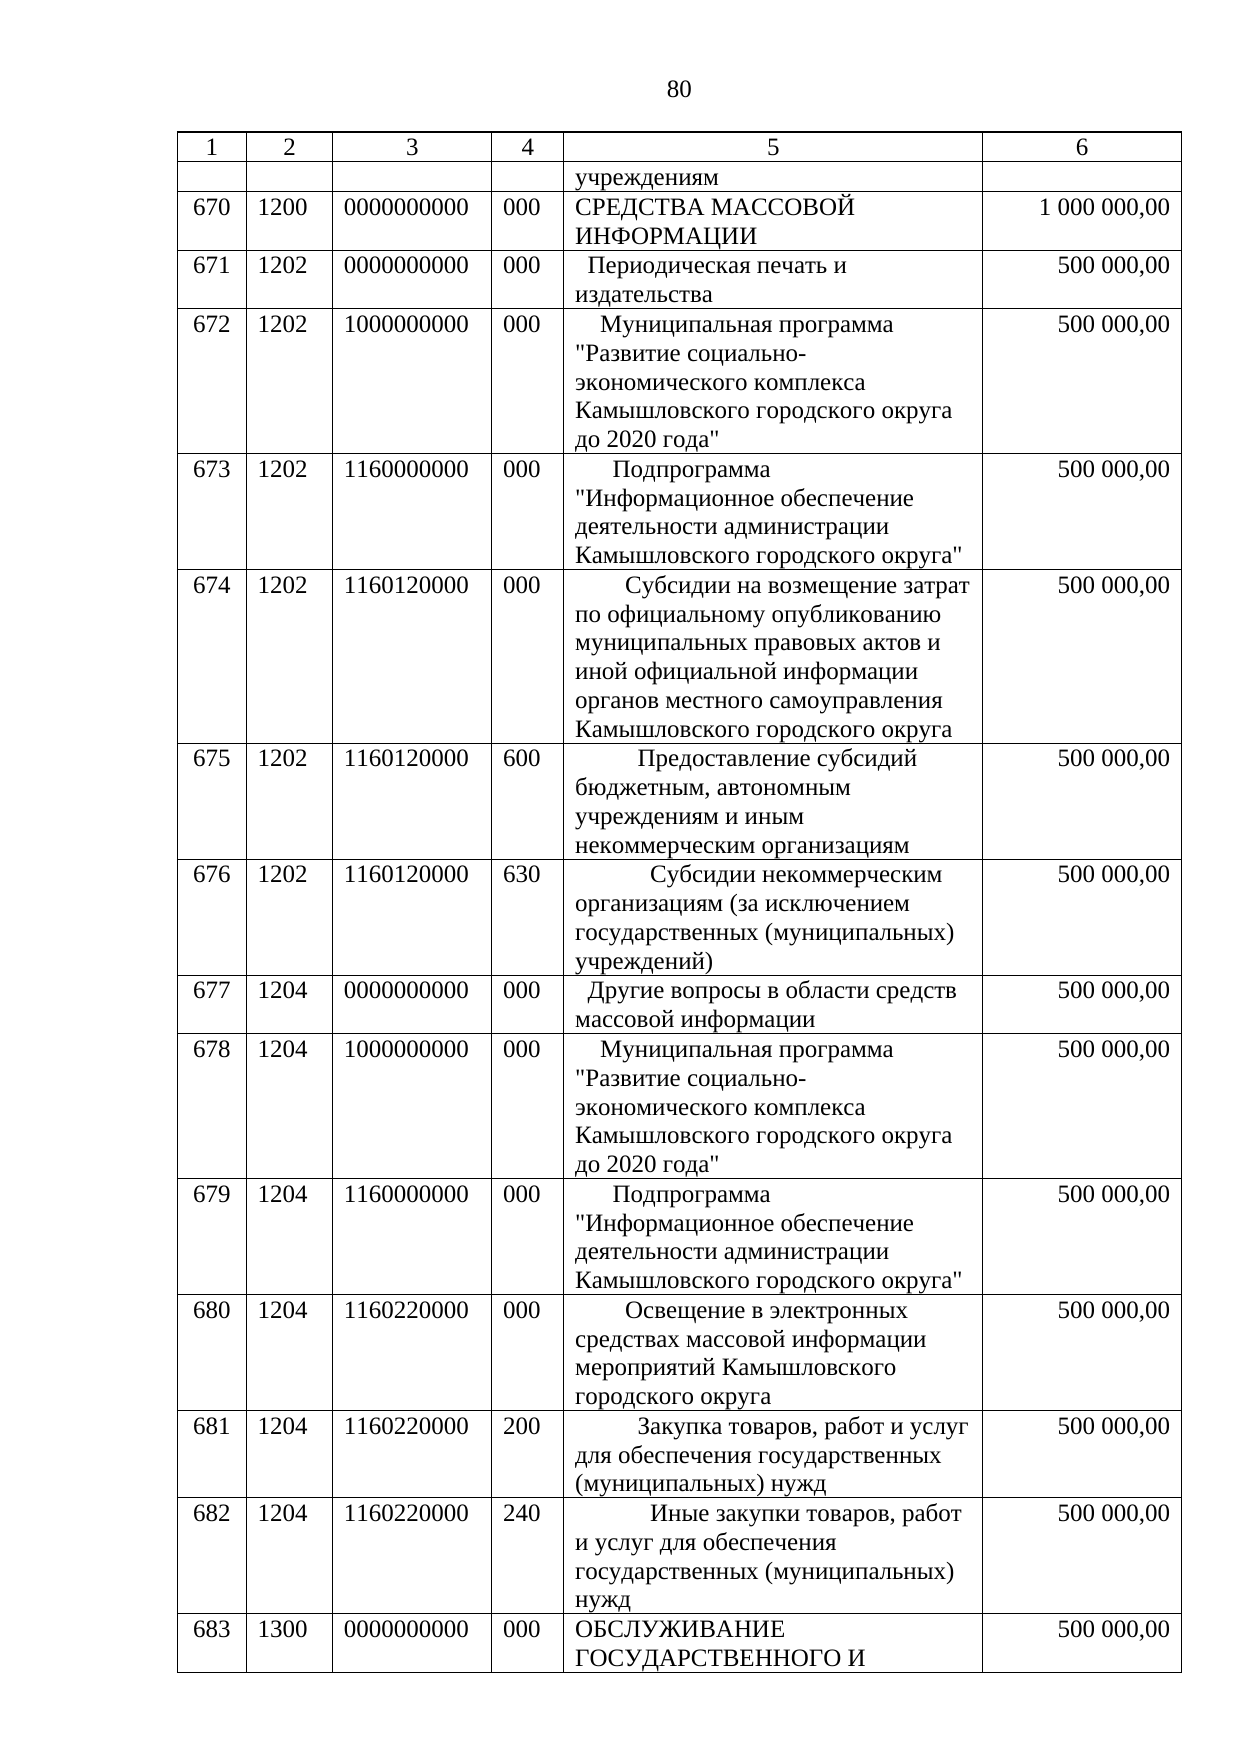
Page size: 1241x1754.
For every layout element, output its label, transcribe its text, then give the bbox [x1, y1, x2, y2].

table_cell 500 000,00 [983, 1614, 1181, 1672]
table_cell Муниципальная программа "Развитие социально-экономического комплекса Камышловского городского округа до 2020 года" [564, 309, 982, 453]
table_cell 000 [492, 251, 563, 308]
table_cell 600 [492, 744, 563, 858]
table_cell 1200 [247, 192, 332, 249]
table_cell 1204 [247, 1179, 332, 1294]
table_cell 1160000000 [333, 454, 491, 569]
table_cell 1160120000 [333, 744, 491, 858]
table_cell 0000000000 [333, 1614, 491, 1672]
table_cell [247, 162, 332, 191]
table_cell 500 000,00 [983, 976, 1181, 1033]
table_cell 000 [492, 1614, 563, 1672]
table_cell 500 000,00 [983, 1295, 1181, 1410]
table_cell 675 [178, 744, 246, 858]
table_cell 1160120000 [333, 570, 491, 742]
table_cell 000 [492, 570, 563, 742]
table_cell 678 [178, 1034, 246, 1178]
table_cell 1160220000 [333, 1411, 491, 1497]
table_cell 1202 [247, 251, 332, 308]
table_cell Субсидии на возмещение затрат по официальному опубликованию муниципальных правовых актов и иной официальной информации органов местного самоуправления Камышловского городского округа [564, 570, 982, 742]
table_cell Иные закупки товаров, работ и услуг для обеспечения государственных (муниципальных) нужд [564, 1498, 982, 1613]
table_cell 1 000 000,00 [983, 192, 1181, 249]
table_cell 679 [178, 1179, 246, 1294]
table_cell СРЕДСТВА МАССОВОЙ ИНФОРМАЦИИ [564, 192, 982, 249]
table_cell 1204 [247, 1295, 332, 1410]
table_cell 500 000,00 [983, 1034, 1181, 1178]
table_cell 500 000,00 [983, 251, 1181, 308]
table_cell 0000000000 [333, 976, 491, 1033]
table_cell Освещение в электронных средствах массовой информации мероприятий Камышловского городского округа [564, 1295, 982, 1410]
table_cell 1160000000 [333, 1179, 491, 1294]
table_cell Субсидии некоммерческим организациям (за исключением государственных (муниципальных) учреждений) [564, 860, 982, 974]
table_cell 240 [492, 1498, 563, 1613]
table_cell 000 [492, 309, 563, 453]
table_cell Другие вопросы в области средств массовой информации [564, 976, 982, 1033]
table_cell 000 [492, 454, 563, 569]
table_cell 681 [178, 1411, 246, 1497]
table_cell 1160220000 [333, 1295, 491, 1410]
table_cell 500 000,00 [983, 570, 1181, 742]
table_cell 500 000,00 [983, 1179, 1181, 1294]
table_cell ОБСЛУЖИВАНИЕ ГОСУДАРСТВЕННОГО И [564, 1614, 982, 1672]
table_cell 630 [492, 860, 563, 974]
table_cell Предоставление субсидий бюджетным, автономным учреждениям и иным некоммерческим организациям [564, 744, 982, 858]
table_cell 672 [178, 309, 246, 453]
table_header 6 [983, 133, 1181, 161]
table_cell 671 [178, 251, 246, 308]
table_cell 1202 [247, 860, 332, 974]
table_cell 000 [492, 1034, 563, 1178]
table_cell 1202 [247, 309, 332, 453]
table_cell 000 [492, 1295, 563, 1410]
table_cell 1204 [247, 1498, 332, 1613]
table_cell 682 [178, 1498, 246, 1613]
table_header 4 [492, 133, 563, 161]
table_cell 000 [492, 976, 563, 1033]
table_cell 0000000000 [333, 251, 491, 308]
table_cell 1204 [247, 976, 332, 1033]
table_header 5 [564, 133, 982, 161]
table_cell 1204 [247, 1034, 332, 1178]
table_cell учреждениям [564, 162, 982, 191]
table_cell [333, 162, 491, 191]
table_cell 500 000,00 [983, 309, 1181, 453]
table_cell 1300 [247, 1614, 332, 1672]
table_cell 500 000,00 [983, 454, 1181, 569]
table_cell 680 [178, 1295, 246, 1410]
table_cell 500 000,00 [983, 744, 1181, 858]
table_cell 500 000,00 [983, 1411, 1181, 1497]
table_cell 674 [178, 570, 246, 742]
table_cell 1160120000 [333, 860, 491, 974]
table_cell 500 000,00 [983, 1498, 1181, 1613]
table_header 2 [247, 133, 332, 161]
table_cell 500 000,00 [983, 860, 1181, 974]
table_cell 676 [178, 860, 246, 974]
table_header 3 [333, 133, 491, 161]
table_cell 0000000000 [333, 192, 491, 249]
table_cell 1202 [247, 570, 332, 742]
table_cell 1202 [247, 744, 332, 858]
table_cell 1000000000 [333, 1034, 491, 1178]
table_cell Подпрограмма "Информационное обеспечение деятельности администрации Камышловского городского округа" [564, 454, 982, 569]
table_cell 200 [492, 1411, 563, 1497]
table_cell Закупка товаров, работ и услуг для обеспечения государственных (муниципальных) нужд [564, 1411, 982, 1497]
table_cell 000 [492, 192, 563, 249]
table_cell 673 [178, 454, 246, 569]
table_cell 670 [178, 192, 246, 249]
table_cell [492, 162, 563, 191]
table_cell 000 [492, 1179, 563, 1294]
table_cell 1204 [247, 1411, 332, 1497]
table_cell 1000000000 [333, 309, 491, 453]
table_cell 683 [178, 1614, 246, 1672]
table_cell 1202 [247, 454, 332, 569]
table_cell [983, 162, 1181, 191]
table_cell Подпрограмма "Информационное обеспечение деятельности администрации Камышловского городского округа" [564, 1179, 982, 1294]
table_cell Периодическая печать и издательства [564, 251, 982, 308]
table_header 1 [178, 133, 246, 161]
table_cell 1160220000 [333, 1498, 491, 1613]
table_cell Муниципальная программа "Развитие социально-экономического комплекса Камышловского городского округа до 2020 года" [564, 1034, 982, 1178]
table_cell 677 [178, 976, 246, 1033]
table_cell [178, 162, 246, 191]
